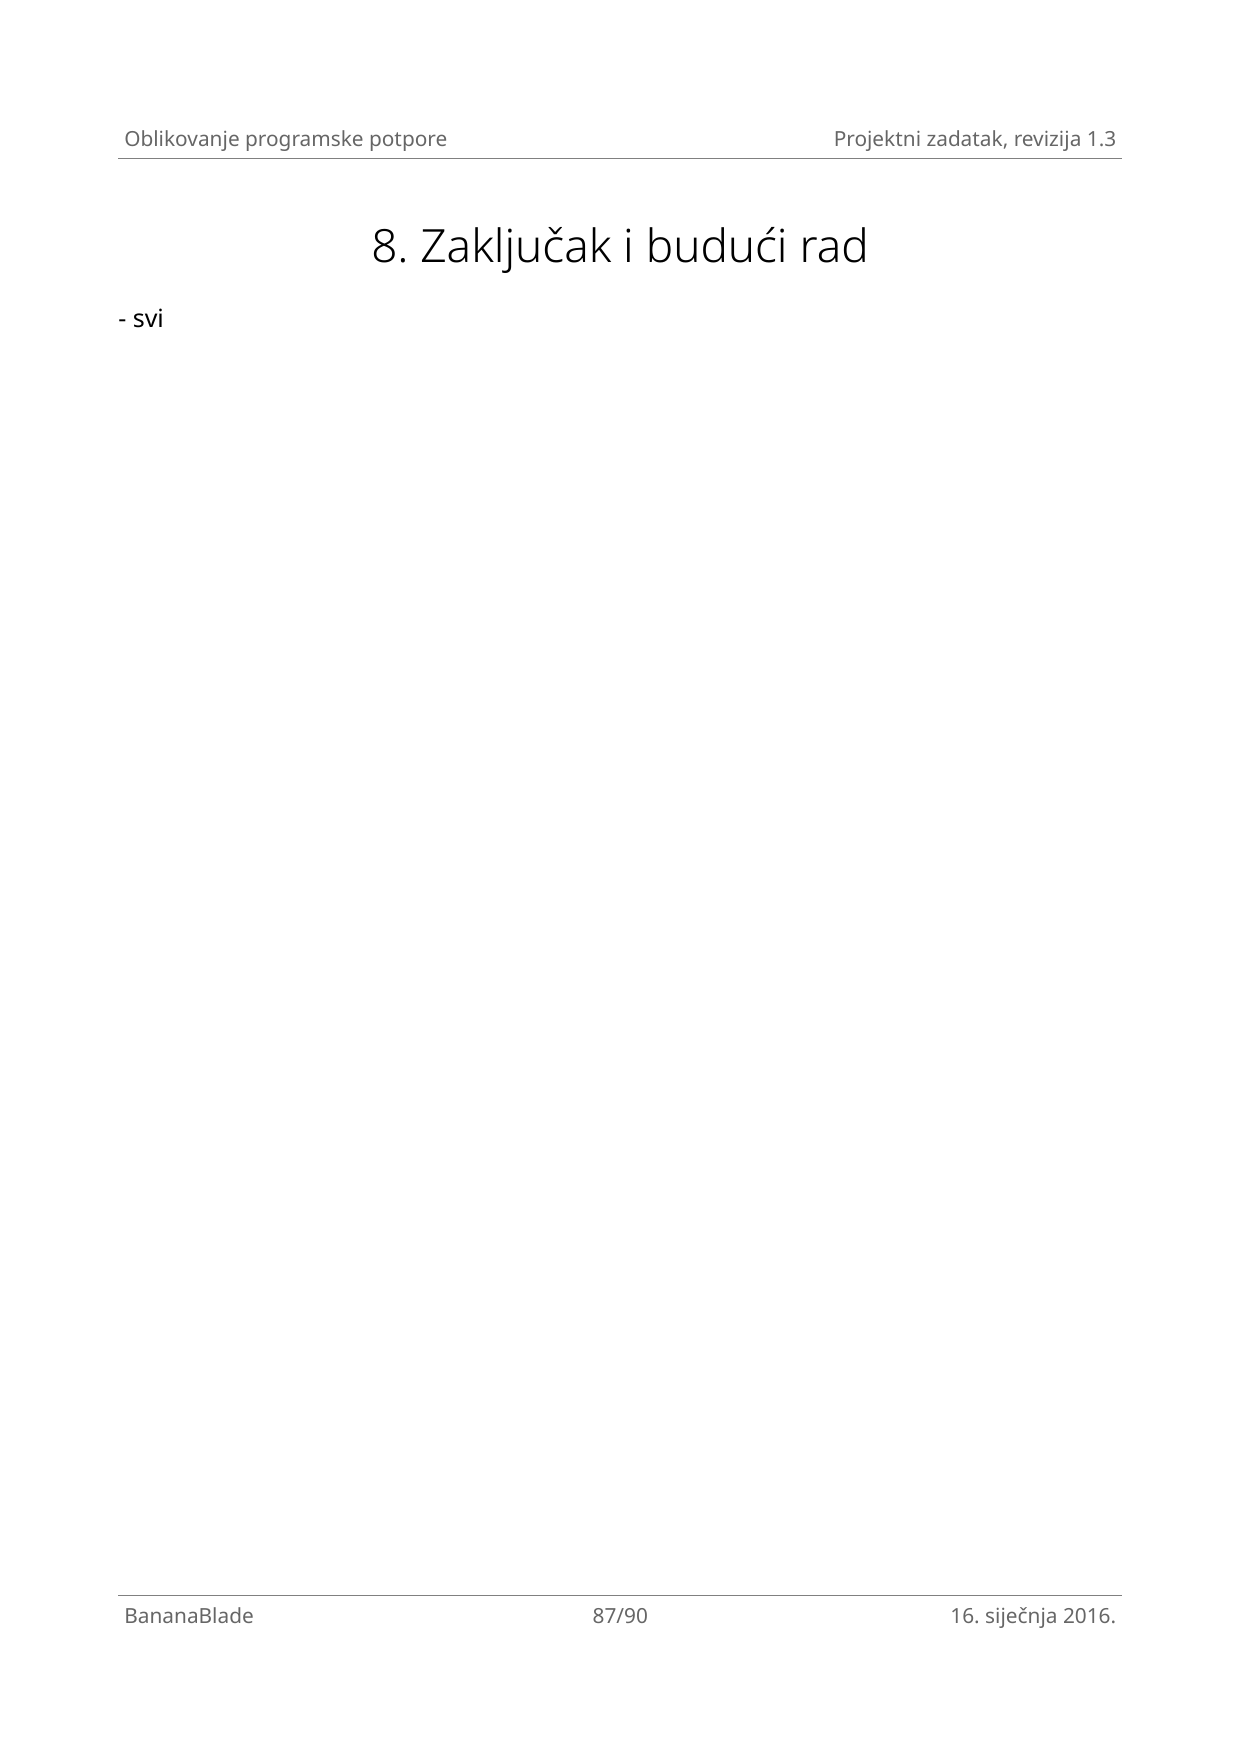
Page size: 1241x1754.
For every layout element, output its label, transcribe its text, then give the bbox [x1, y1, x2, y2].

text - svi [118, 300, 1122, 334]
subtitle 8. Zaključak i budući rad [118, 213, 1122, 275]
